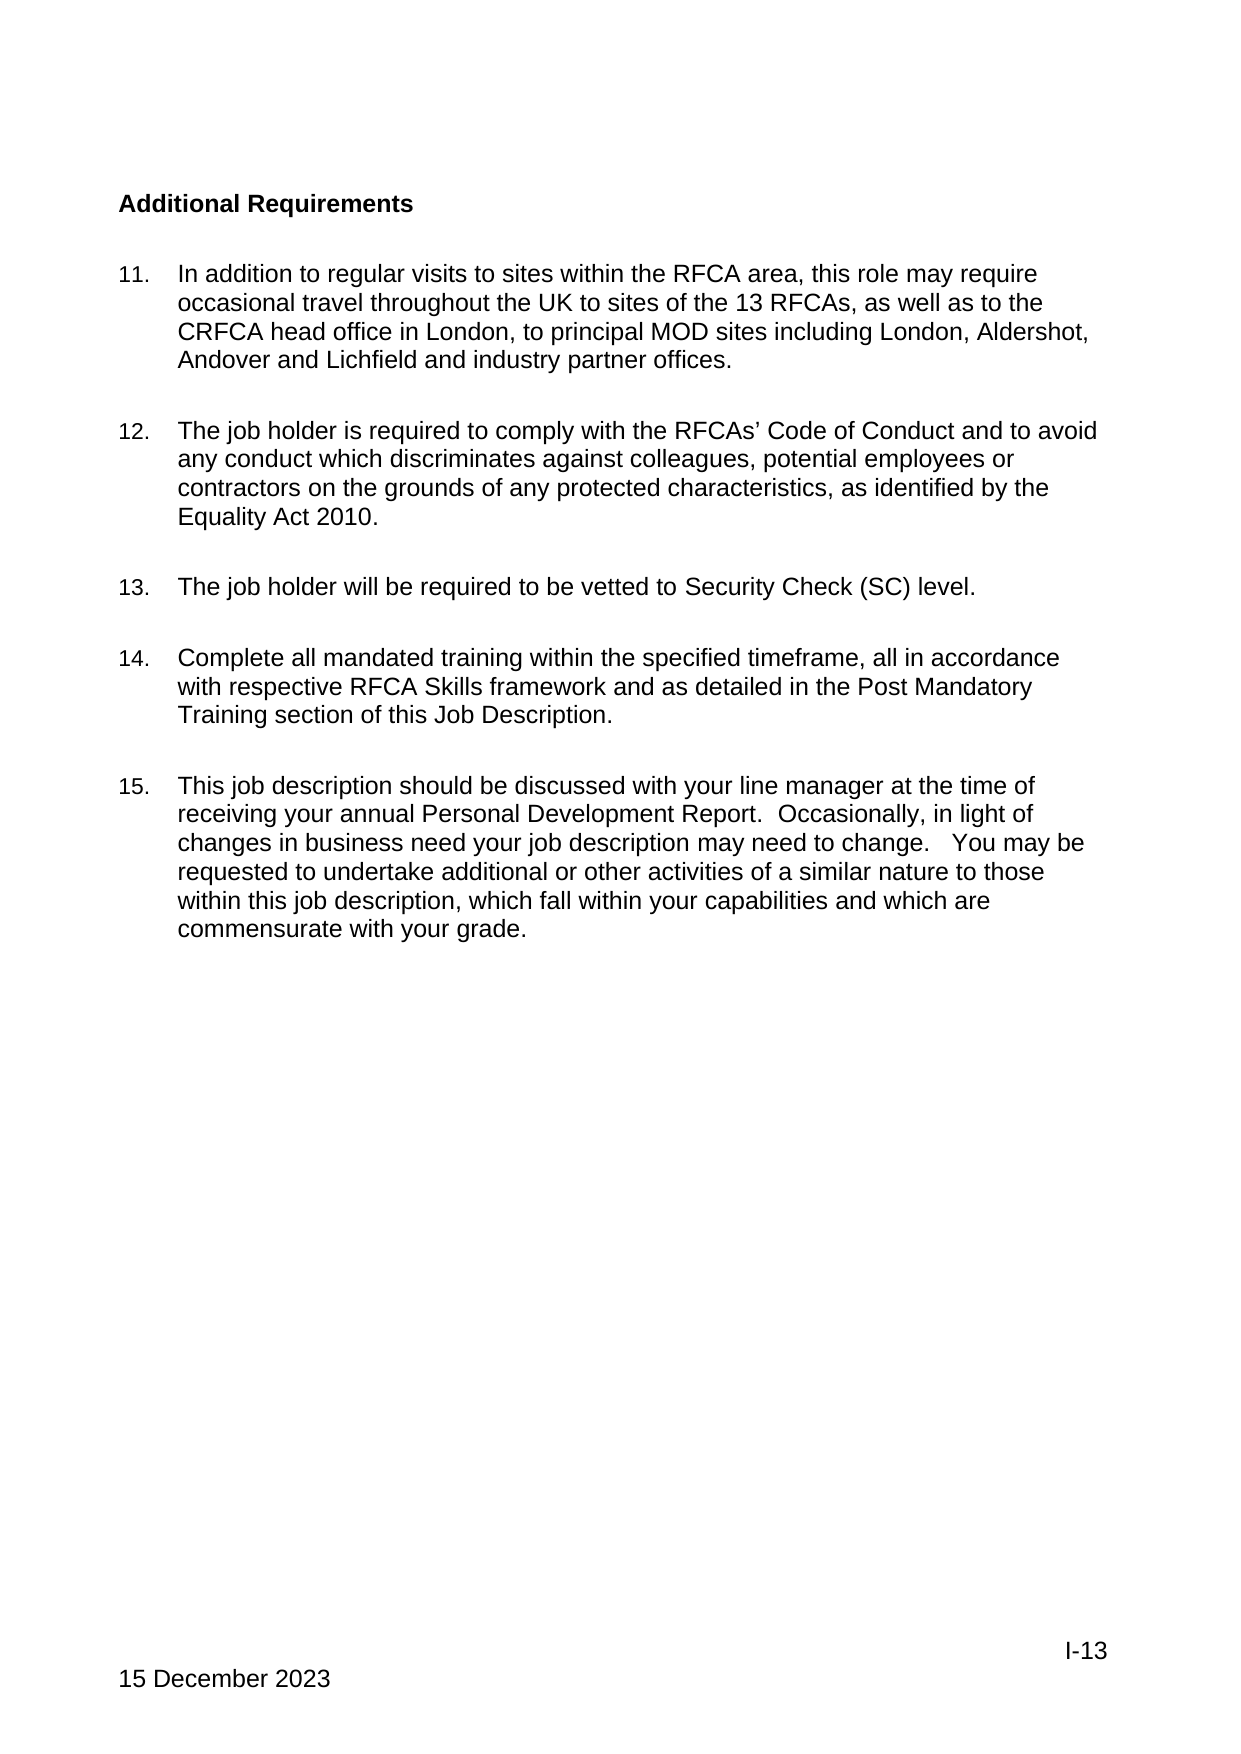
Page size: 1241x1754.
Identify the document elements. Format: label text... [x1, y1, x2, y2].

list Complete all mandated training within the specified timeframe, all in accordance with respective RFCA Skills framework and as detailed in the Post Mandatory Training section of this Job Description. [118, 643, 1107, 729]
text Additional Requirements [118, 188, 1107, 217]
list In addition to regular visits to sites within the RFCA area, this role may require occasional travel throughout the UK to sites of the 13 RFCAs, as well as to the CRFCA head office in London, to principal MOD sites including London, Aldershot, Andover and Lichfield and industry partner offices. [118, 259, 1107, 374]
list The job holder is required to comply with the RFCAs’ Code of Conduct and to avoid any conduct which discriminates against colleagues, potential employees or contractors on the grounds of any protected characteristics, as identified by the Equality Act 2010. [118, 416, 1107, 531]
list The job holder will be required to be vetted to Security Check (SC) level. [118, 572, 1107, 601]
list This job description should be discussed with your line manager at the time of receiving your annual Personal Development Report. Occasionally, in light of changes in business need your job description may need to change. You may be requested to undertake additional or other activities of a similar nature to those within this job description, which fall within your capabilities and which are commensurate with your grade. [118, 771, 1107, 943]
